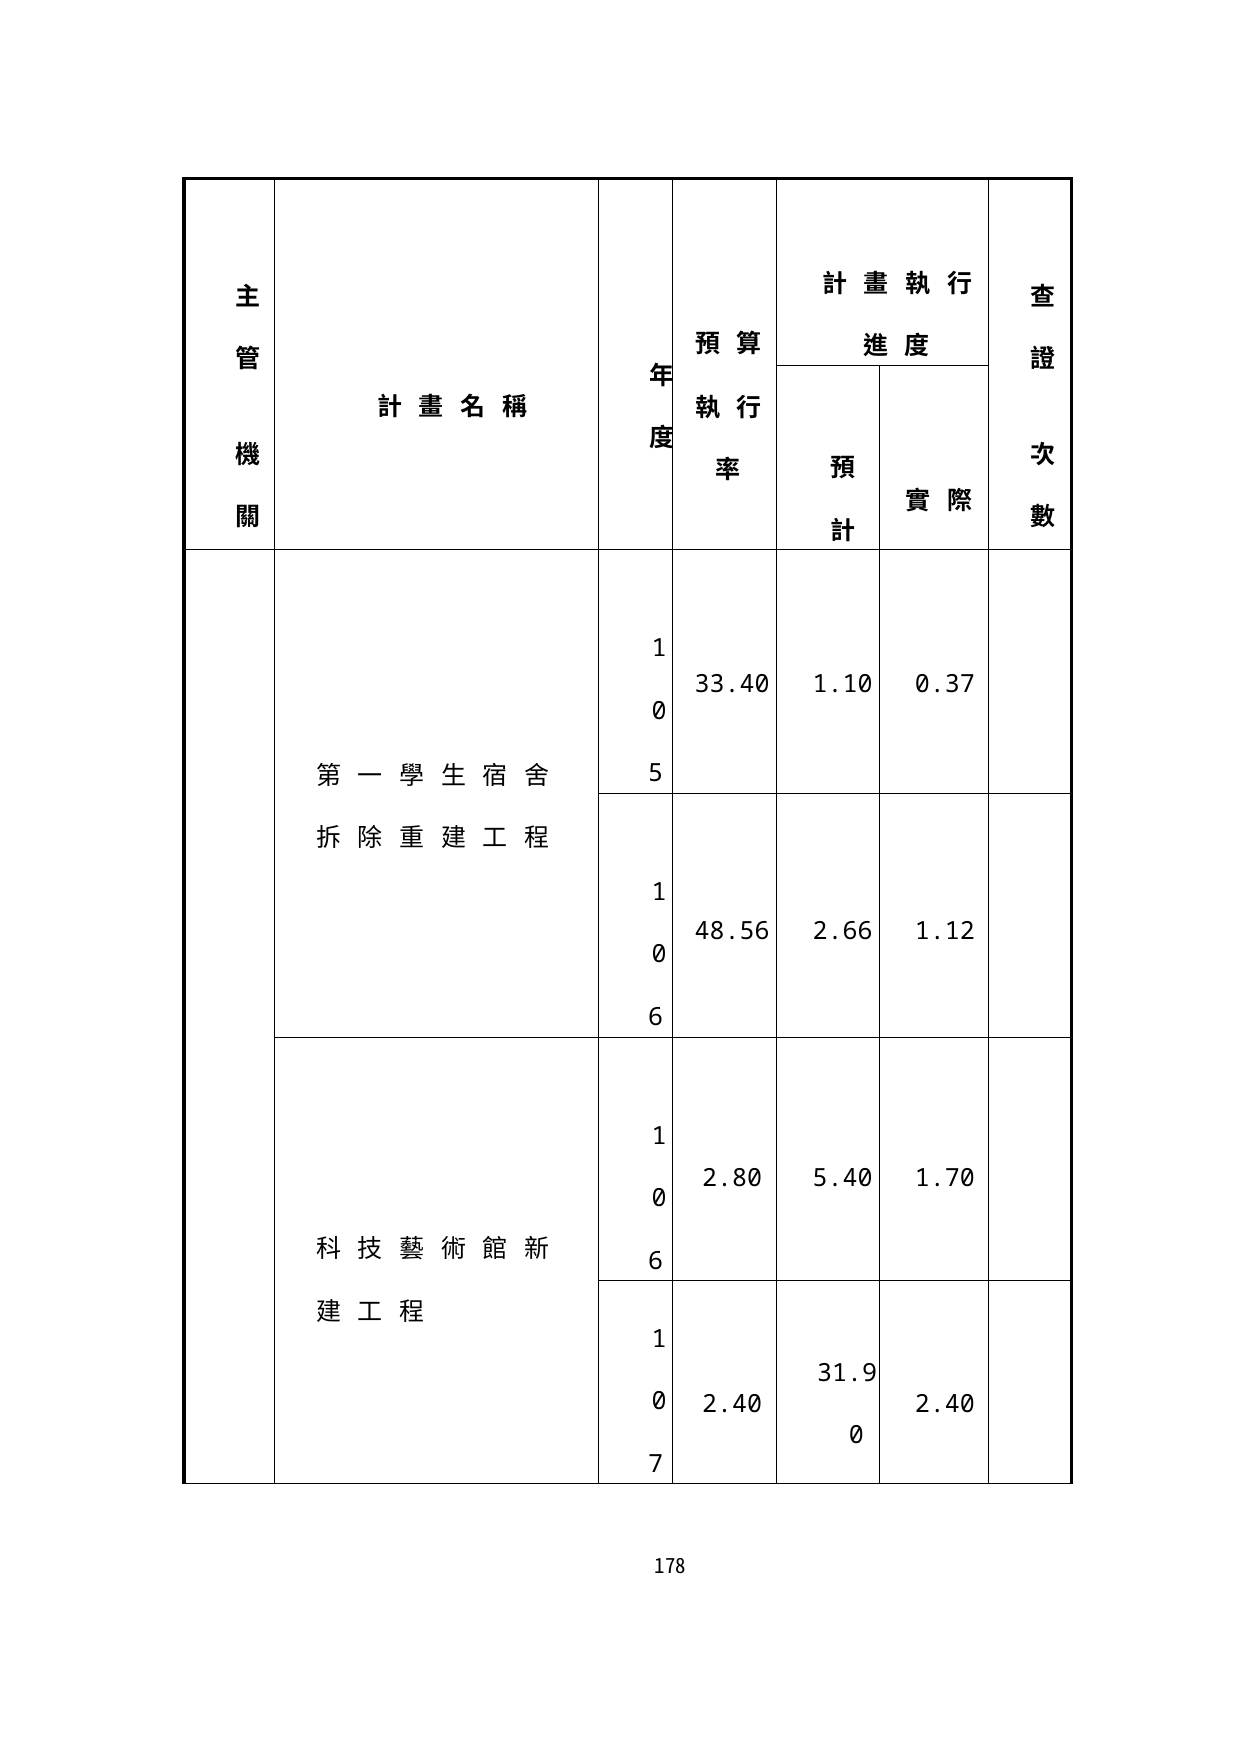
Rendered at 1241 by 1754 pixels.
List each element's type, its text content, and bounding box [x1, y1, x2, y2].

table_cell 5.40 [777, 1038, 879, 1280]
table_cell 107 [599, 1281, 672, 1483]
table_cell 0.37 [880, 550, 988, 793]
table_header 計畫名稱 [275, 180, 598, 549]
table_header 主管 機關 [186, 180, 274, 549]
table_header 預算 執行率 [673, 180, 776, 549]
table_cell [989, 1281, 1070, 1483]
table_cell 106 [599, 794, 672, 1037]
table_cell 2.80 [673, 1038, 776, 1280]
table_cell [186, 550, 274, 1483]
table_cell 2.40 [880, 1281, 988, 1483]
table_cell 31.90 [777, 1281, 879, 1483]
table_cell [989, 1038, 1070, 1280]
table_header 年度 [599, 180, 672, 549]
table_cell 1.12 [880, 794, 988, 1037]
table_cell [989, 794, 1070, 1037]
table_cell 科技藝術館新建工程 [275, 1038, 598, 1483]
table_cell 第一學生宿舍拆除重建工程 [275, 550, 598, 1037]
table_cell 2.40 [673, 1281, 776, 1483]
table_cell [989, 550, 1070, 793]
table_cell 106 [599, 1038, 672, 1280]
table_header 計畫執行進度 [777, 180, 988, 365]
table_cell 1.10 [777, 550, 879, 793]
table_cell 實際 [880, 366, 988, 549]
table_cell 48.56 [673, 794, 776, 1037]
table_cell 105 [599, 550, 672, 793]
table_cell 預計 [777, 366, 879, 549]
table_cell 33.40 [673, 550, 776, 793]
table_header 查證 次數 [989, 180, 1070, 549]
table_cell 2.66 [777, 794, 879, 1037]
table_cell 1.70 [880, 1038, 988, 1280]
